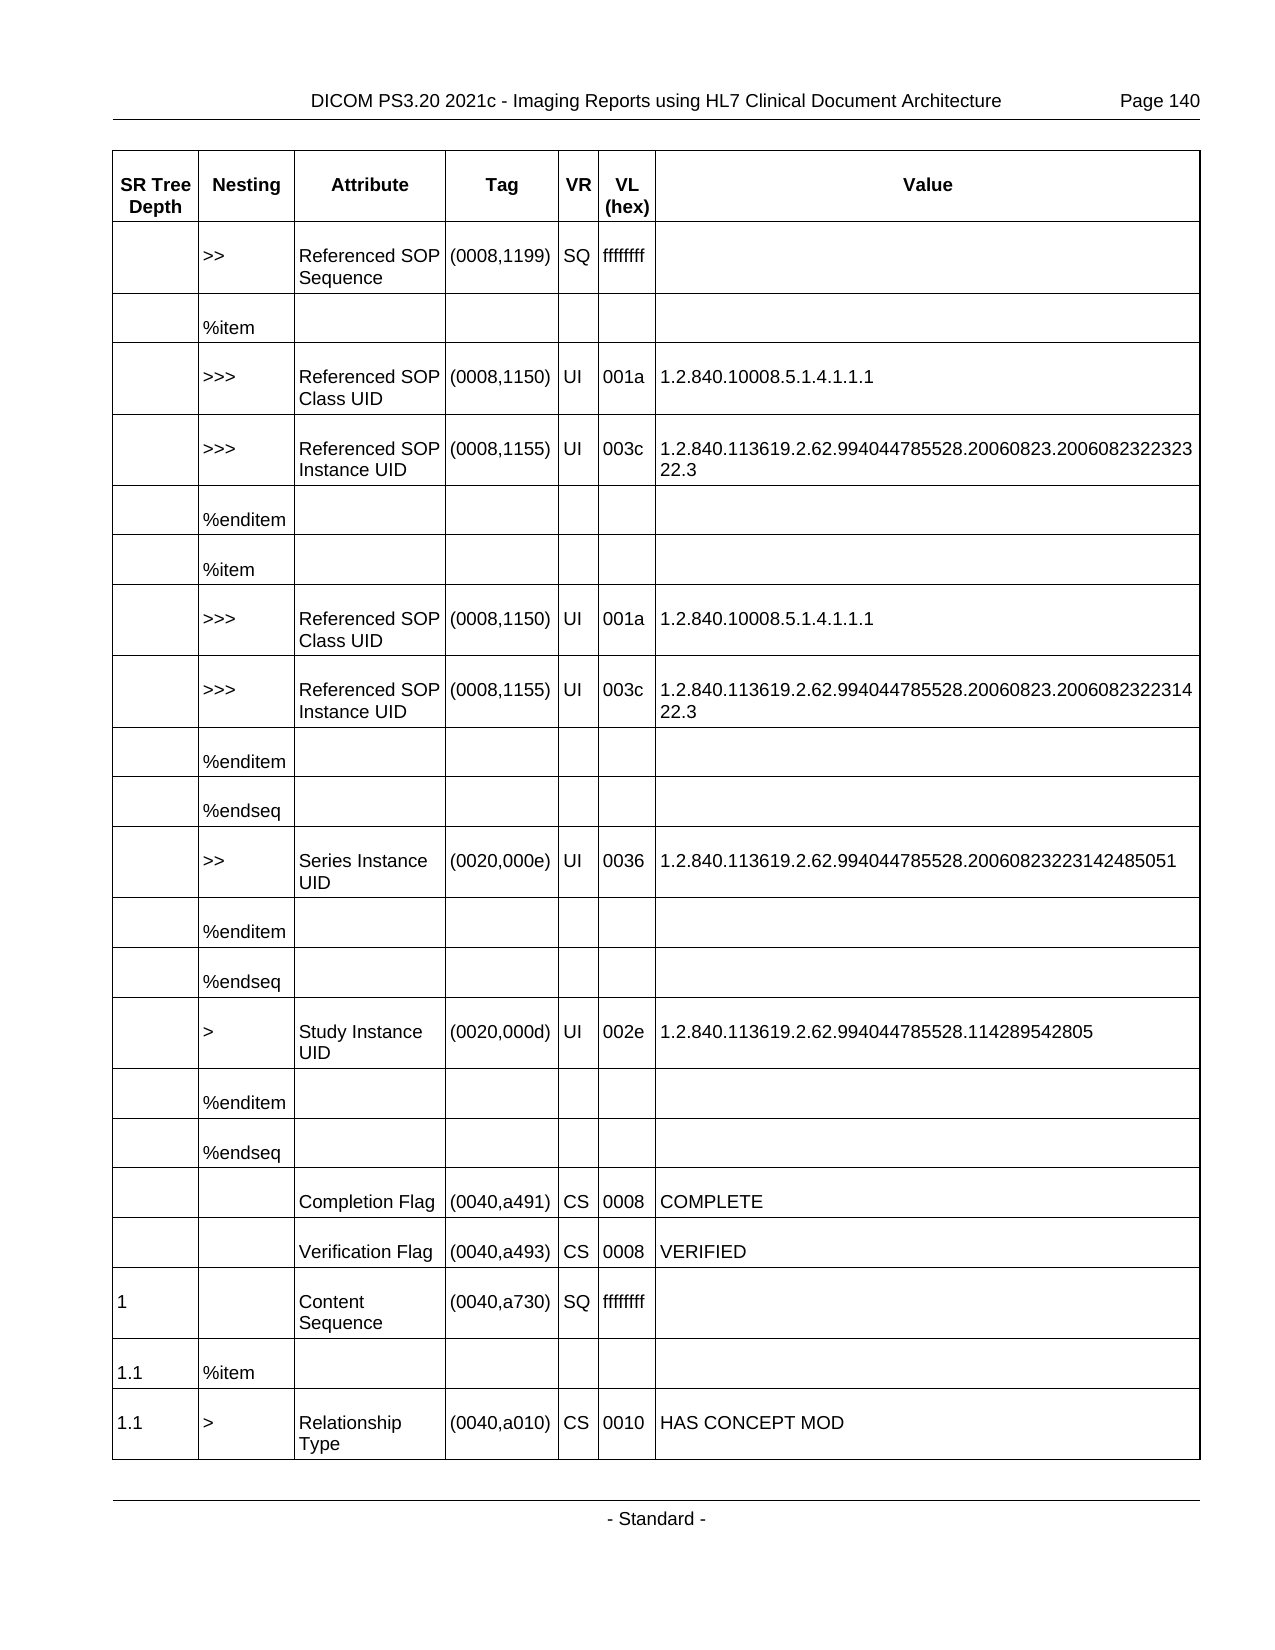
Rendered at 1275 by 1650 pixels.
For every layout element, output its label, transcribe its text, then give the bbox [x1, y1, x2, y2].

table_cell UI [559, 343, 598, 413]
table_cell Content Sequence [295, 1268, 445, 1338]
table_cell [113, 1168, 198, 1217]
table_header VR [559, 151, 598, 221]
table_cell [599, 1069, 655, 1117]
table_cell [199, 1268, 294, 1338]
table_cell [656, 1339, 1199, 1387]
table_cell [199, 1218, 294, 1267]
table_cell [599, 1119, 655, 1167]
table_cell [446, 1069, 558, 1117]
table_cell [113, 415, 198, 485]
table_cell [559, 777, 598, 826]
table_cell UI [559, 656, 598, 727]
table_cell [113, 222, 198, 292]
table_cell [295, 898, 445, 947]
table_cell [559, 1069, 598, 1117]
table_cell %endseq [199, 777, 294, 826]
table_cell [559, 294, 598, 342]
table_cell 0008 [599, 1218, 655, 1267]
table_cell > [199, 1389, 294, 1459]
table_cell (0020,000d) [446, 998, 558, 1068]
table_cell (0040,a493) [446, 1218, 558, 1267]
table_header SR Tree Depth [113, 151, 198, 221]
table_cell UI [559, 415, 598, 485]
table_cell >> [199, 222, 294, 292]
table_cell [295, 294, 445, 342]
table_cell %enditem [199, 1069, 294, 1117]
table_header Nesting [199, 151, 294, 221]
table_cell 1.1 [113, 1389, 198, 1459]
table_cell [295, 728, 445, 776]
table_cell [446, 777, 558, 826]
table_cell Referenced SOP Instance UID [295, 415, 445, 485]
table_cell 0008 [599, 1168, 655, 1217]
table_cell (0040,a730) [446, 1268, 558, 1338]
table_cell 001a [599, 585, 655, 655]
table_cell >>> [199, 656, 294, 727]
table_cell [113, 948, 198, 997]
table_cell Series Instance UID [295, 827, 445, 897]
table_cell [113, 1119, 198, 1167]
table_cell [113, 1069, 198, 1117]
table_cell [295, 1339, 445, 1387]
table_cell [656, 535, 1199, 584]
table_cell %enditem [199, 898, 294, 947]
table_cell [295, 535, 445, 584]
table_cell (0020,000e) [446, 827, 558, 897]
table_cell 003c [599, 656, 655, 727]
table_cell [446, 486, 558, 534]
table_cell %endseq [199, 1119, 294, 1167]
table_cell [599, 535, 655, 584]
table_cell UI [559, 827, 598, 897]
table_cell [656, 1119, 1199, 1167]
table_cell Referenced SOP Class UID [295, 343, 445, 413]
table_cell [113, 656, 198, 727]
table_cell [113, 343, 198, 413]
table_cell %item [199, 1339, 294, 1387]
table_header Value [656, 151, 1199, 221]
table_cell [656, 1268, 1199, 1338]
table_cell %enditem [199, 486, 294, 534]
table_cell (0008,1199) [446, 222, 558, 292]
table_cell [656, 1069, 1199, 1117]
table_cell [656, 948, 1199, 997]
table_cell [295, 486, 445, 534]
table_cell [656, 777, 1199, 826]
table_header Tag [446, 151, 558, 221]
table_cell >> [199, 827, 294, 897]
table_cell [599, 1339, 655, 1387]
table_cell [599, 294, 655, 342]
table_cell [656, 294, 1199, 342]
table_cell [295, 1119, 445, 1167]
table_cell [446, 948, 558, 997]
table_cell [199, 1168, 294, 1217]
table_cell [113, 998, 198, 1068]
table_cell 0036 [599, 827, 655, 897]
table_cell [599, 728, 655, 776]
table_cell [599, 898, 655, 947]
table_cell 1.2.840.113619.2.62.994044785528.20060823.200608232231422.3 [656, 656, 1199, 727]
table_cell [446, 1339, 558, 1387]
table_cell [295, 1069, 445, 1117]
table_cell [113, 898, 198, 947]
table_cell CS [559, 1218, 598, 1267]
table_cell [656, 222, 1199, 292]
table_cell 1.2.840.113619.2.62.994044785528.114289542805 [656, 998, 1199, 1068]
table_cell [656, 486, 1199, 534]
table_cell Study Instance UID [295, 998, 445, 1068]
table_cell [656, 728, 1199, 776]
table_cell Verification Flag [295, 1218, 445, 1267]
table_cell (0040,a491) [446, 1168, 558, 1217]
table_cell >>> [199, 415, 294, 485]
table_cell [559, 486, 598, 534]
table_cell (0008,1150) [446, 343, 558, 413]
table_cell [113, 585, 198, 655]
table_cell %endseq [199, 948, 294, 997]
table_cell > [199, 998, 294, 1068]
table_cell [656, 898, 1199, 947]
table_cell 002e [599, 998, 655, 1068]
table_cell Completion Flag [295, 1168, 445, 1217]
table_cell (0008,1150) [446, 585, 558, 655]
table_cell [113, 535, 198, 584]
table_cell %enditem [199, 728, 294, 776]
table_cell 1 [113, 1268, 198, 1338]
table_cell [113, 486, 198, 534]
table_cell SQ [559, 222, 598, 292]
table_cell UI [559, 585, 598, 655]
table_cell 001a [599, 343, 655, 413]
table_cell %item [199, 535, 294, 584]
table_cell (0040,a010) [446, 1389, 558, 1459]
table_cell 0010 [599, 1389, 655, 1459]
table_cell >>> [199, 343, 294, 413]
table_cell [446, 728, 558, 776]
table_cell [113, 294, 198, 342]
table_cell [559, 1339, 598, 1387]
table_cell [559, 948, 598, 997]
table_cell >>> [199, 585, 294, 655]
table_cell Referenced SOP Sequence [295, 222, 445, 292]
table_cell [295, 948, 445, 997]
table_cell [295, 777, 445, 826]
table_cell 003c [599, 415, 655, 485]
table_cell COMPLETE [656, 1168, 1199, 1217]
table_cell [559, 535, 598, 584]
table_cell CS [559, 1389, 598, 1459]
table_cell Relationship Type [295, 1389, 445, 1459]
table_header VL (hex) [599, 151, 655, 221]
table_cell 1.2.840.113619.2.62.994044785528.20060823.200608232232322.3 [656, 415, 1199, 485]
table_cell %item [199, 294, 294, 342]
table_cell ffffffff [599, 222, 655, 292]
table_cell [599, 486, 655, 534]
table_cell [559, 898, 598, 947]
table_cell [113, 777, 198, 826]
table_cell CS [559, 1168, 598, 1217]
table_cell [599, 948, 655, 997]
table_cell HAS CONCEPT MOD [656, 1389, 1199, 1459]
table_cell SQ [559, 1268, 598, 1338]
table_cell [599, 777, 655, 826]
table_cell 1.2.840.10008.5.1.4.1.1.1 [656, 585, 1199, 655]
table_cell [113, 1218, 198, 1267]
table_cell 1.2.840.113619.2.62.994044785528.20060823223142485051 [656, 827, 1199, 897]
table_cell [113, 728, 198, 776]
table_cell 1.1 [113, 1339, 198, 1387]
table_cell UI [559, 998, 598, 1068]
table_cell [446, 294, 558, 342]
table_cell (0008,1155) [446, 656, 558, 727]
table_cell VERIFIED [656, 1218, 1199, 1267]
table_cell [446, 535, 558, 584]
table_cell Referenced SOP Class UID [295, 585, 445, 655]
table_cell 1.2.840.10008.5.1.4.1.1.1 [656, 343, 1199, 413]
table_cell [559, 728, 598, 776]
table_cell ffffffff [599, 1268, 655, 1338]
table_cell [446, 1119, 558, 1167]
table_cell (0008,1155) [446, 415, 558, 485]
table_cell [559, 1119, 598, 1167]
table_header Attribute [295, 151, 445, 221]
table_cell Referenced SOP Instance UID [295, 656, 445, 727]
table_cell [113, 827, 198, 897]
table_cell [446, 898, 558, 947]
